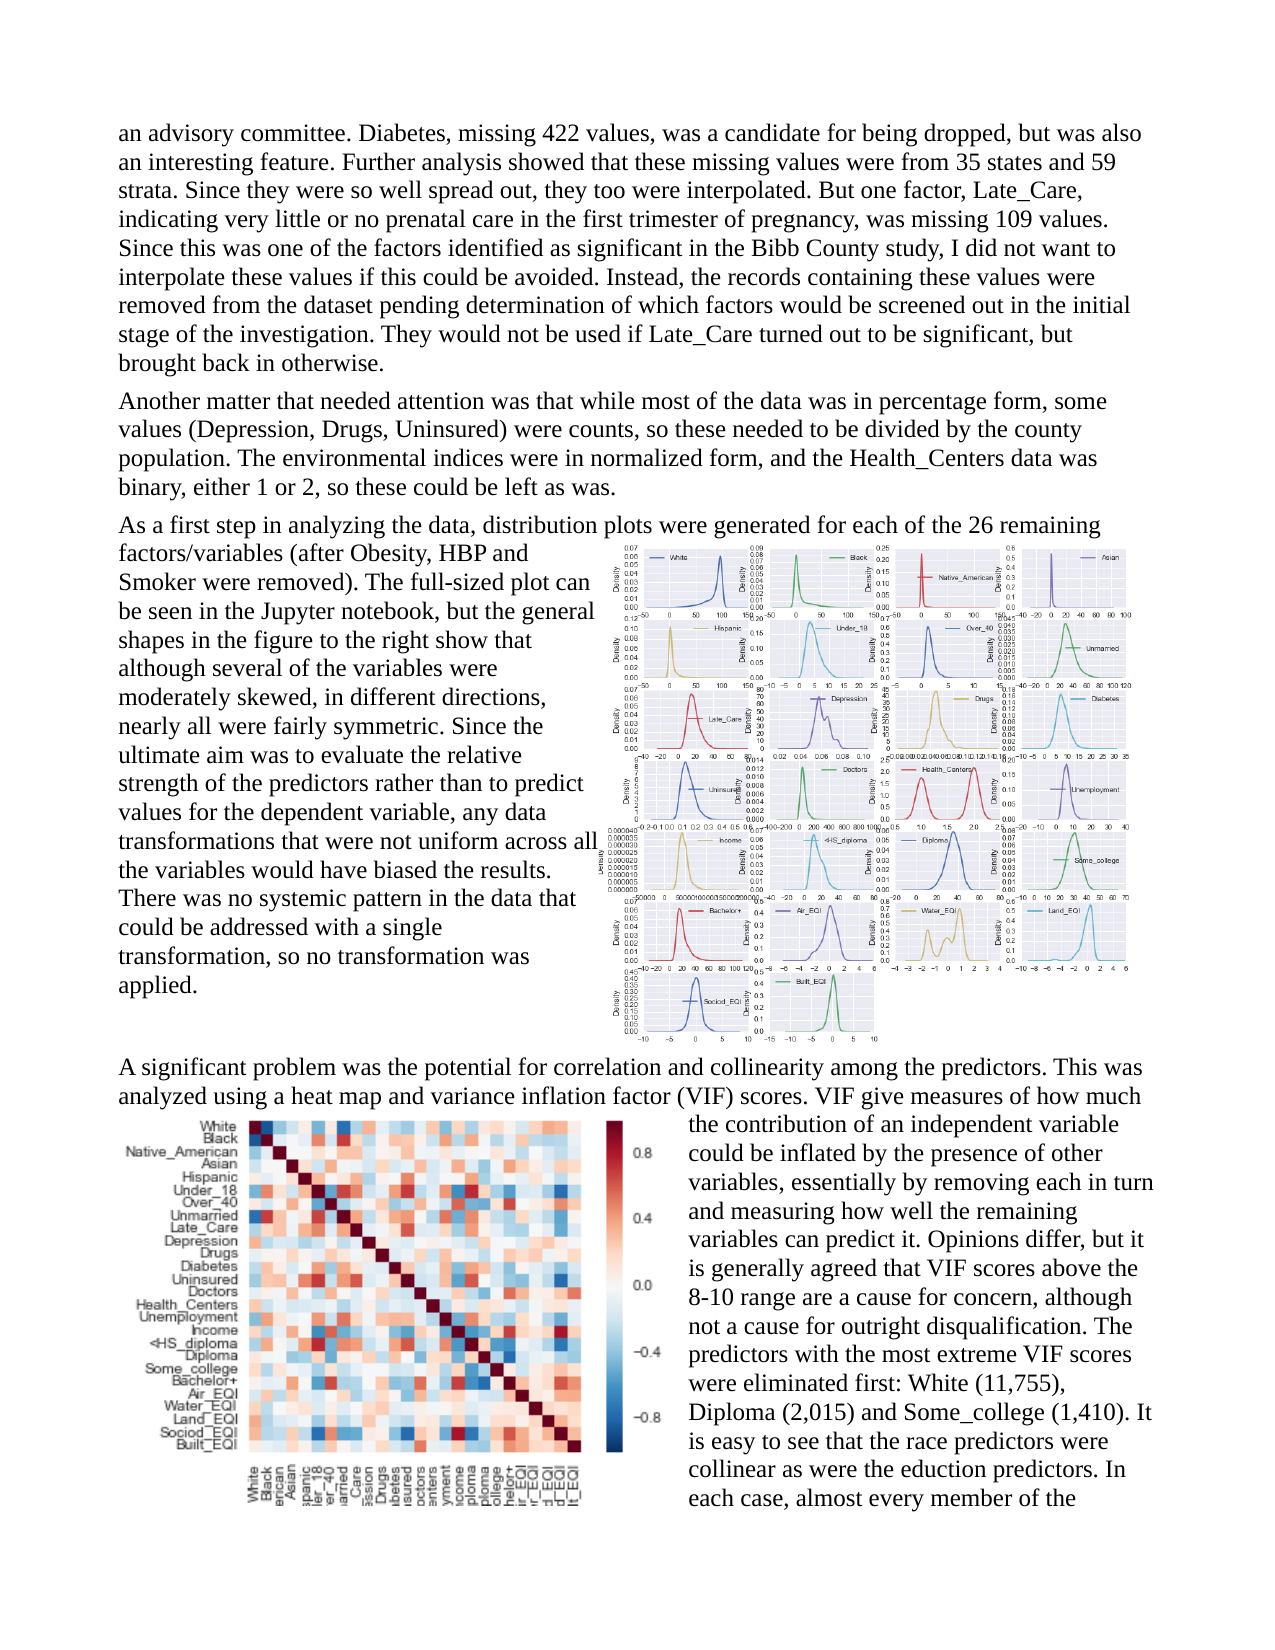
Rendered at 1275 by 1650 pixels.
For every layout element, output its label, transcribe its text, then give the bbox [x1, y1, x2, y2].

text A significant problem was the potential for correlation and collinearity among the predictors. This was analyzed using a heat map and variance inflation factor (VIF) scores. VIF give measures of how much the contribution of an independent variable could be inflated by the presence of other variables, essentially by removing each in turn and measuring how well the remaining variables can predict it. Opinions differ, but it is generally agreed that VIF scores above the 8-10 range are a cause for concern, although not a cause for outright disqualification. The predictors with the most extreme VIF scores were eliminated first: White (11,755), Diploma (2,015) and Some_college (1,410). It is easy to see that the race predictors were collinear as were the eduction predictors. In each case, almost every member of the [118, 1052, 1157, 1512]
text an advisory committee. Diabetes, missing 422 values, was a candidate for being dropped, but was also an interesting feature. Further analysis showed that these missing values were from 35 states and 59 strata. Since they were so well spread out, they too were interpolated. But one factor, Late_Care, indicating very little or no prenatal care in the first trimester of pregnancy, was missing 109 values. Since this was one of the factors identified as significant in the Bibb County study, I did not want to interpolate these values if this could be avoided. Instead, the records containing these values were removed from the dataset pending determination of which factors would be screened out in the initial stage of the investigation. They would not be used if Late_Care turned out to be significant, but brought back in otherwise. [118, 118, 1157, 377]
text Another matter that needed attention was that while most of the data was in percentage form, some values (Depression, Drugs, Uninsured) were counts, so these needed to be divided by the county population. The environmental indices were in normalized form, and the Health_Centers data was binary, either 1 or 2, so these could be left as was. [118, 386, 1157, 501]
text As a first step in analyzing the data, distribution plots were generated for each of the 26 remaining factors/variables (after Obesity, HBP and Smoker were removed). The full-sized plot can be seen in the Jupyter notebook, but the general shapes in the figure to the right show that although several of the variables were moderately skewed, in different directions, nearly all were fairly symmetric. Since the ultimate aim was to evaluate the relative strength of the predictors rather than to predict values for the dependent variable, any data transformations that were not uniform across all the variables would have biased the results. There was no systemic pattern in the data that could be addressed with a single transformation, so no transformation was applied. [118, 510, 1157, 1052]
picture [598, 539, 1139, 1052]
picture [122, 1110, 673, 1506]
